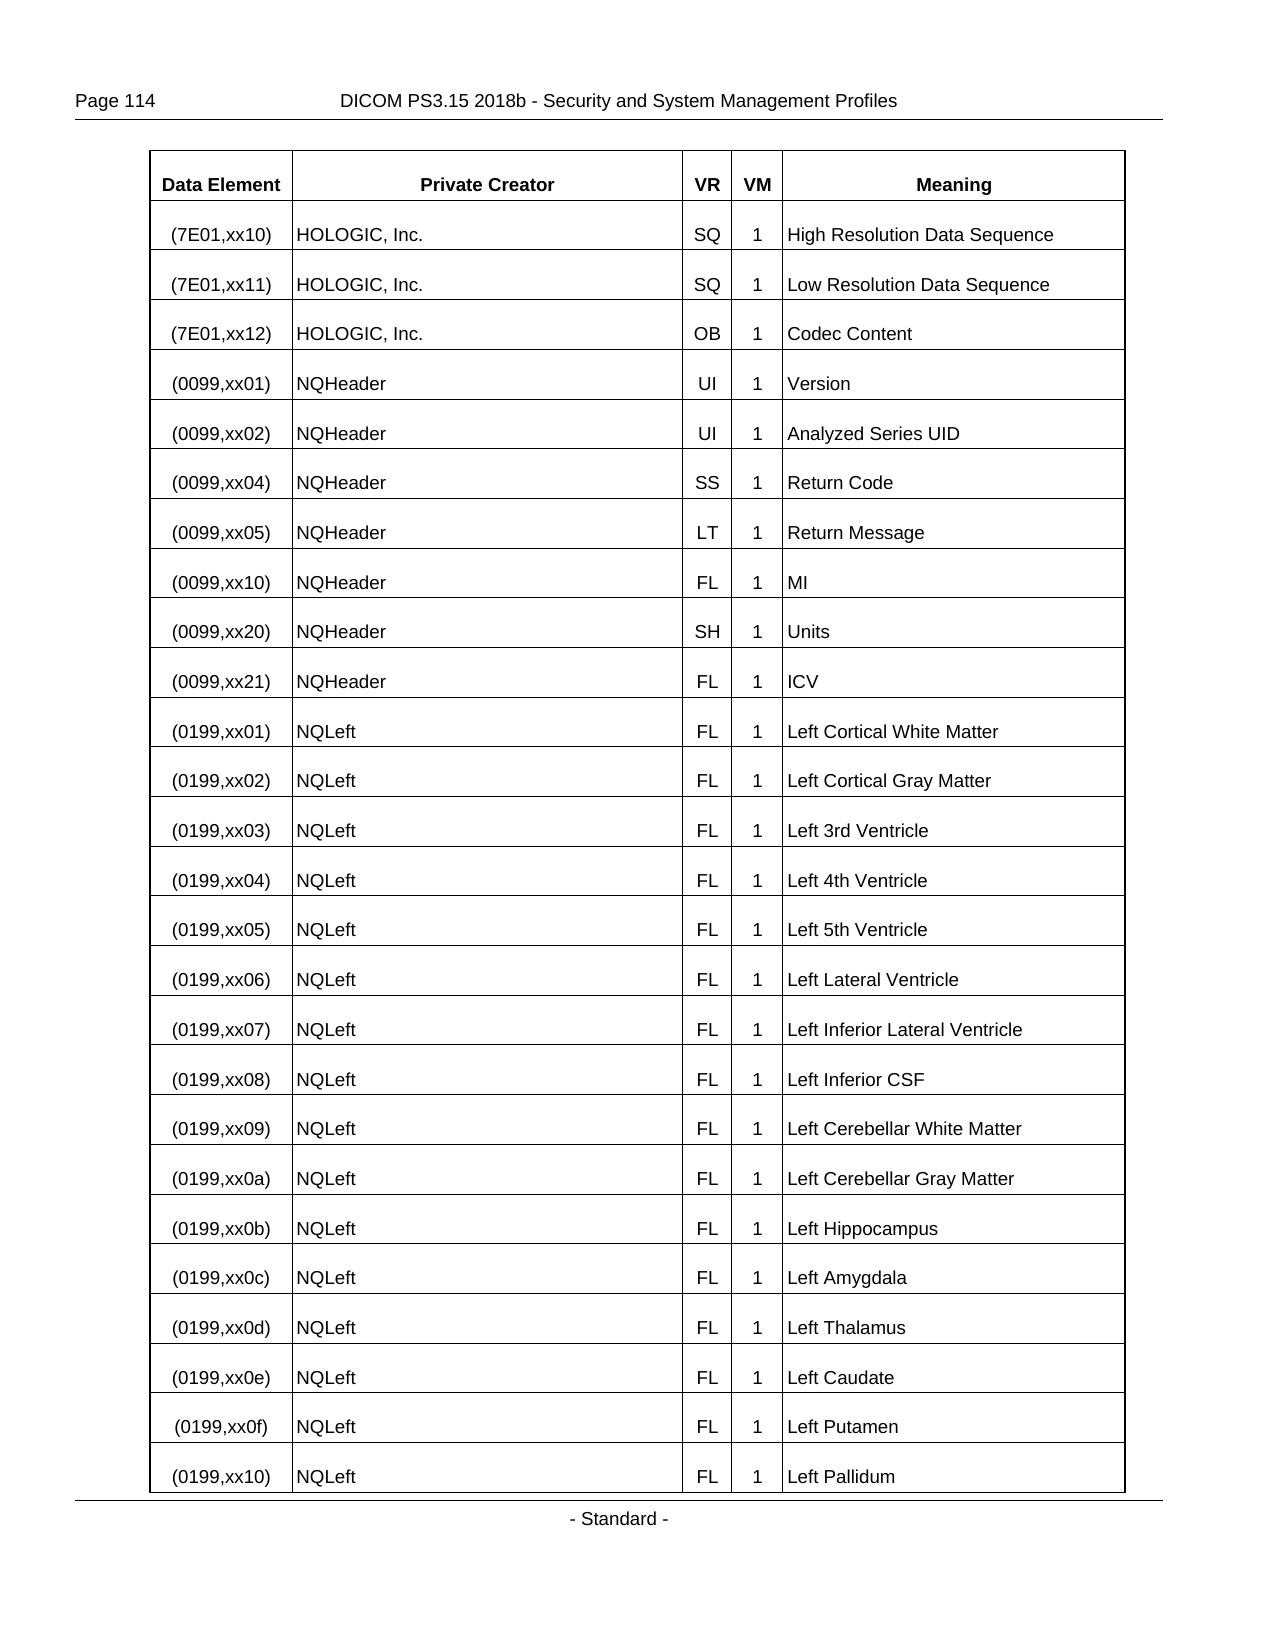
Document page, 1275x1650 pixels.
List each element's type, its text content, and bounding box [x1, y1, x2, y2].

table_cell NQLeft [293, 847, 682, 895]
table_cell FL [683, 1244, 731, 1293]
table_cell 1 [732, 449, 782, 498]
table_cell MI [783, 549, 1124, 597]
table_cell 1 [732, 747, 782, 796]
table_cell FL [683, 549, 731, 597]
table_cell (0199,xx0f) [151, 1393, 292, 1442]
table_cell (0199,xx06) [151, 946, 292, 995]
table_cell Left 4th Ventricle [783, 847, 1124, 895]
table_header Meaning [783, 151, 1124, 200]
table_cell (0199,xx03) [151, 797, 292, 846]
table_cell Codec Content [783, 300, 1124, 349]
table_cell FL [683, 1045, 731, 1094]
table_cell (0099,xx10) [151, 549, 292, 597]
table_cell High Resolution Data Sequence [783, 201, 1124, 249]
table_cell (0199,xx05) [151, 896, 292, 945]
table_header VM [732, 151, 782, 200]
table_cell 1 [732, 1443, 782, 1492]
table_cell Left Lateral Ventricle [783, 946, 1124, 995]
table_header Data Element [151, 151, 292, 200]
table_cell (0199,xx01) [151, 698, 292, 746]
table_cell FL [683, 1095, 731, 1144]
table_cell ICV [783, 648, 1124, 697]
table_cell NQHeader [293, 549, 682, 597]
table_cell NQLeft [293, 747, 682, 796]
table_cell Left Pallidum [783, 1443, 1124, 1492]
table_cell 1 [732, 797, 782, 846]
table_cell 1 [732, 250, 782, 299]
table_cell (0099,xx04) [151, 449, 292, 498]
table_cell FL [683, 1195, 731, 1243]
table_cell Left Inferior CSF [783, 1045, 1124, 1094]
table_cell (0199,xx09) [151, 1095, 292, 1144]
table_cell UI [683, 350, 731, 398]
table_cell 1 [732, 300, 782, 349]
table_cell SQ [683, 250, 731, 299]
table_cell NQLeft [293, 1344, 682, 1392]
table_cell NQHeader [293, 598, 682, 647]
table_cell FL [683, 648, 731, 697]
table_cell SQ [683, 201, 731, 249]
table_cell Left Cortical White Matter [783, 698, 1124, 746]
table_cell NQHeader [293, 499, 682, 547]
table_cell FL [683, 1443, 731, 1492]
table_cell NQLeft [293, 1045, 682, 1094]
table_cell NQLeft [293, 946, 682, 995]
table_cell NQHeader [293, 350, 682, 398]
table_cell 1 [732, 847, 782, 895]
table_cell (7E01,xx10) [151, 201, 292, 249]
table_cell Left Hippocampus [783, 1195, 1124, 1243]
table_cell Left Thalamus [783, 1294, 1124, 1342]
table_cell NQLeft [293, 1393, 682, 1442]
table_cell FL [683, 747, 731, 796]
table_cell (0099,xx21) [151, 648, 292, 697]
table_cell NQLeft [293, 996, 682, 1044]
table_cell NQLeft [293, 1095, 682, 1144]
table_cell Left 5th Ventricle [783, 896, 1124, 945]
table_cell (0199,xx0b) [151, 1195, 292, 1243]
table_cell LT [683, 499, 731, 547]
table_cell NQHeader [293, 400, 682, 448]
table_cell NQLeft [293, 1195, 682, 1243]
table_cell FL [683, 996, 731, 1044]
table_cell (0099,xx05) [151, 499, 292, 547]
table_cell NQHeader [293, 648, 682, 697]
table_cell FL [683, 847, 731, 895]
table_cell Left Amygdala [783, 1244, 1124, 1293]
table_cell 1 [732, 1344, 782, 1392]
table_cell HOLOGIC, Inc. [293, 201, 682, 249]
table_cell 1 [732, 1145, 782, 1193]
table_cell NQLeft [293, 1443, 682, 1492]
table_cell 1 [732, 598, 782, 647]
table_cell Left 3rd Ventricle [783, 797, 1124, 846]
table_cell 1 [732, 400, 782, 448]
table_cell (0199,xx10) [151, 1443, 292, 1492]
table_cell NQHeader [293, 449, 682, 498]
table_cell 1 [732, 350, 782, 398]
table_cell Return Message [783, 499, 1124, 547]
table_cell OB [683, 300, 731, 349]
table_cell NQLeft [293, 1145, 682, 1193]
table_cell (0199,xx02) [151, 747, 292, 796]
table_cell 1 [732, 996, 782, 1044]
table_cell 1 [732, 1294, 782, 1342]
table_cell NQLeft [293, 896, 682, 945]
table_cell Left Cerebellar White Matter [783, 1095, 1124, 1144]
table_cell 1 [732, 896, 782, 945]
table_cell HOLOGIC, Inc. [293, 300, 682, 349]
table_cell NQLeft [293, 1294, 682, 1342]
table_header VR [683, 151, 731, 200]
table_cell Left Inferior Lateral Ventricle [783, 996, 1124, 1044]
table_cell 1 [732, 1045, 782, 1094]
table_cell NQLeft [293, 797, 682, 846]
table_cell FL [683, 1393, 731, 1442]
table_cell 1 [732, 946, 782, 995]
table_cell (0199,xx07) [151, 996, 292, 1044]
table_cell SH [683, 598, 731, 647]
table_cell Left Cerebellar Gray Matter [783, 1145, 1124, 1193]
table_cell Low Resolution Data Sequence [783, 250, 1124, 299]
table_cell (0199,xx0e) [151, 1344, 292, 1392]
table_cell 1 [732, 1393, 782, 1442]
table_header Private Creator [293, 151, 682, 200]
table_cell HOLOGIC, Inc. [293, 250, 682, 299]
table_cell FL [683, 797, 731, 846]
table_cell 1 [732, 1095, 782, 1144]
table_cell 1 [732, 1244, 782, 1293]
table_cell Analyzed Series UID [783, 400, 1124, 448]
table_cell FL [683, 1294, 731, 1342]
table_cell NQLeft [293, 698, 682, 746]
table_cell Left Putamen [783, 1393, 1124, 1442]
table_cell Left Cortical Gray Matter [783, 747, 1124, 796]
table_cell (7E01,xx11) [151, 250, 292, 299]
table_cell FL [683, 1145, 731, 1193]
table_cell 1 [732, 549, 782, 597]
table_cell UI [683, 400, 731, 448]
table_cell Version [783, 350, 1124, 398]
table_cell (0199,xx0c) [151, 1244, 292, 1293]
table_cell FL [683, 698, 731, 746]
table_cell FL [683, 896, 731, 945]
table_cell (0099,xx20) [151, 598, 292, 647]
table_cell (0199,xx0a) [151, 1145, 292, 1193]
table_cell (0099,xx01) [151, 350, 292, 398]
table_cell 1 [732, 499, 782, 547]
table_cell (0099,xx02) [151, 400, 292, 448]
table_cell (0199,xx0d) [151, 1294, 292, 1342]
table_cell 1 [732, 201, 782, 249]
table_cell Units [783, 598, 1124, 647]
table_cell (0199,xx04) [151, 847, 292, 895]
table_cell 1 [732, 648, 782, 697]
table_cell (7E01,xx12) [151, 300, 292, 349]
table_cell Left Caudate [783, 1344, 1124, 1392]
table_cell SS [683, 449, 731, 498]
table_cell FL [683, 946, 731, 995]
table_cell FL [683, 1344, 731, 1392]
table_cell 1 [732, 698, 782, 746]
table_cell 1 [732, 1195, 782, 1243]
table_cell Return Code [783, 449, 1124, 498]
table_cell (0199,xx08) [151, 1045, 292, 1094]
table_cell NQLeft [293, 1244, 682, 1293]
